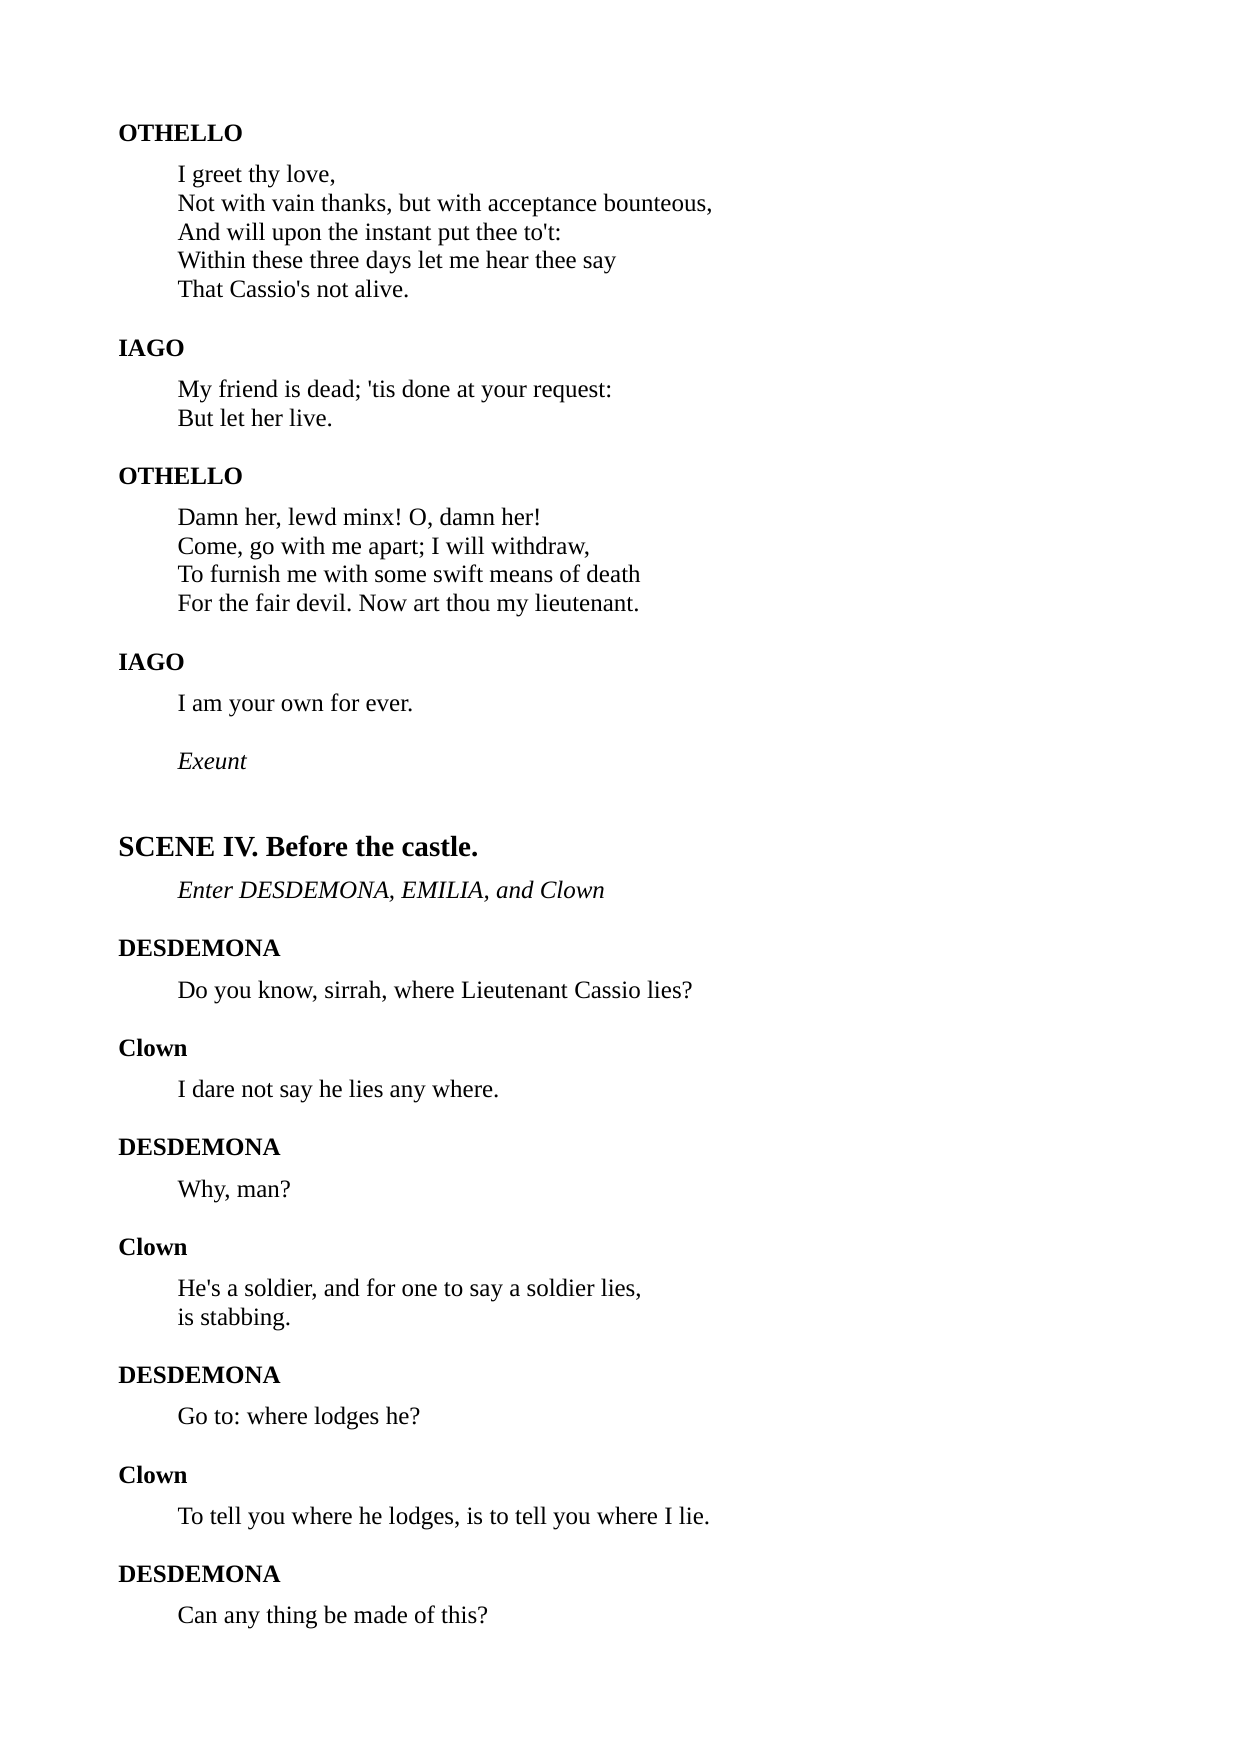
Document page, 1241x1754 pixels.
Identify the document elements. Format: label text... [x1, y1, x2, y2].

text I greet thy love, Not with vain thanks, but with acceptance bounteous, And will upon the instant put thee to't: Within these three days let me hear thee say That Cassio's not alive. [177, 159, 1063, 303]
text Go to: where lodges he? [177, 1401, 1063, 1430]
text IAGO [118, 647, 1122, 675]
text DESDEMONA [118, 1559, 1122, 1588]
text OTHELLO [118, 461, 1122, 489]
text Enter DESDEMONA, EMILIA, and Clown [177, 875, 1063, 904]
text I dare not say he lies any where. [177, 1074, 1063, 1103]
text Clown [118, 1460, 1122, 1488]
text DESDEMONA [118, 1360, 1122, 1389]
text Clown [118, 1033, 1122, 1062]
text OTHELLO [118, 118, 1122, 147]
text Do you know, sirrah, where Lieutenant Cassio lies? [177, 975, 1063, 1003]
text My friend is dead; 'tis done at your request: But let her live. [177, 374, 1063, 431]
text DESDEMONA [118, 933, 1122, 962]
text Exeunt [177, 746, 1063, 775]
text He's a soldier, and for one to say a soldier lies, is stabbing. [177, 1273, 1063, 1331]
text To tell you where he lodges, is to tell you where I lie. [177, 1501, 1063, 1530]
text Can any thing be made of this? [177, 1600, 1063, 1629]
text I am your own for ever. [177, 688, 1063, 717]
text DESDEMONA [118, 1132, 1122, 1161]
text Damn her, lewd minx! O, damn her! Come, go with me apart; I will withdraw, To furnish me with some swift means of death For the fair devil. Now art thou my lieutenant. [177, 502, 1063, 617]
text IAGO [118, 333, 1122, 361]
subtitle SCENE IV. Before the castle. [118, 829, 1122, 863]
text Why, man? [177, 1174, 1063, 1202]
text Clown [118, 1232, 1122, 1261]
